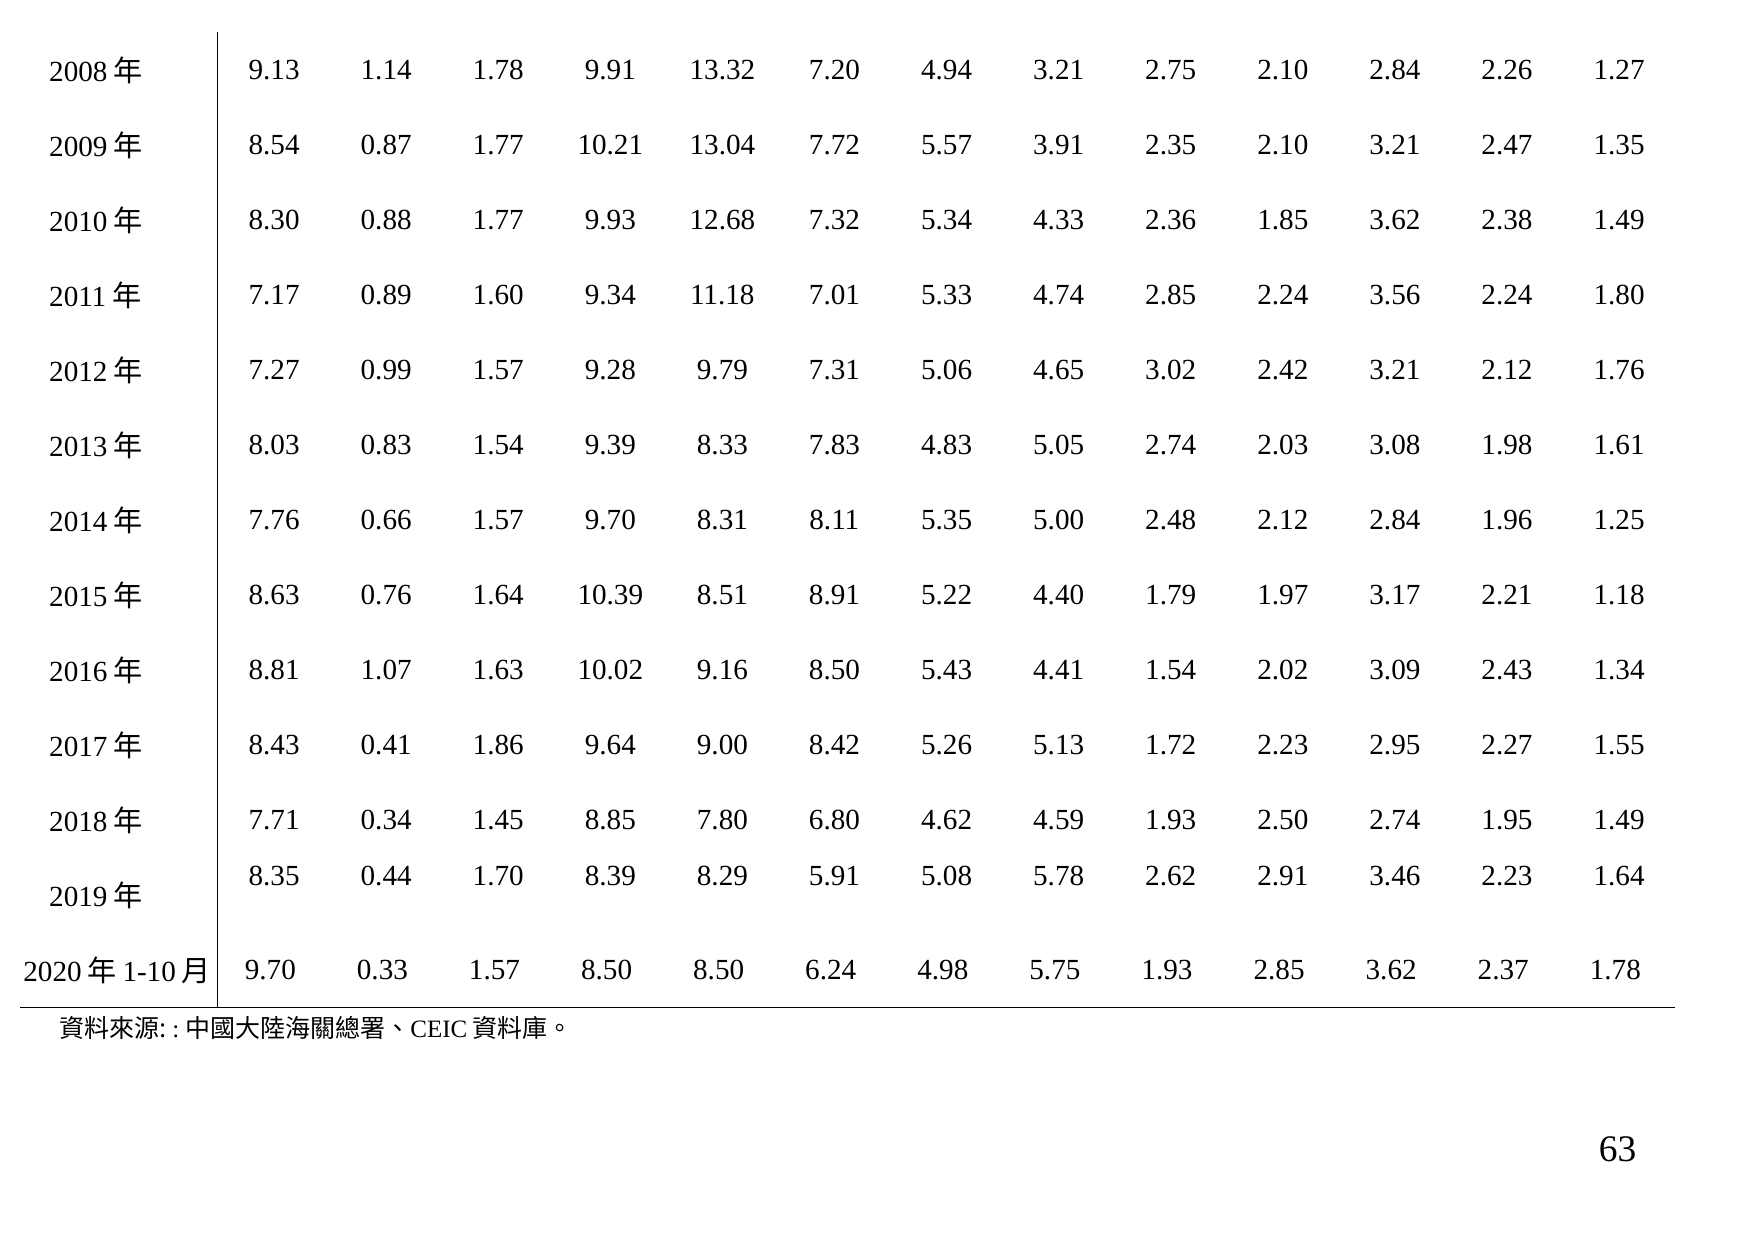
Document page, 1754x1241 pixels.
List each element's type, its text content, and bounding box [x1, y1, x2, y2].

table_cell 2.21 [1451, 557, 1563, 632]
table_cell 0.66 [330, 482, 442, 557]
table_cell 0.44 [330, 857, 442, 932]
table_cell 2.84 [1339, 482, 1451, 557]
table_cell 2016年 [20, 632, 217, 707]
table_cell 2.36 [1114, 182, 1226, 257]
table_cell 1.93 [1114, 932, 1226, 1007]
table_cell 1.27 [1563, 32, 1675, 107]
table_cell 10.02 [554, 632, 666, 707]
table_cell 1.14 [330, 32, 442, 107]
table_cell 5.34 [890, 182, 1002, 257]
table_cell 0.99 [330, 332, 442, 407]
table_cell 2.38 [1451, 182, 1563, 257]
table_cell 2.24 [1451, 257, 1563, 332]
table_cell 2013年 [20, 407, 217, 482]
table_cell 3.21 [1002, 32, 1114, 107]
table_cell 2.27 [1451, 707, 1563, 782]
table_cell 2.95 [1339, 707, 1451, 782]
text 資料來源: : 中國大陸海關總署、CEIC資料庫。 [59, 1008, 1636, 1045]
table_cell 8.42 [778, 707, 890, 782]
table_cell 8.85 [554, 782, 666, 857]
table_cell 3.91 [1002, 107, 1114, 182]
table_cell 2.03 [1226, 407, 1338, 482]
table_cell 8.81 [218, 632, 330, 707]
table_cell 2.12 [1451, 332, 1563, 407]
table_cell 2.10 [1226, 32, 1338, 107]
table_cell 7.76 [218, 482, 330, 557]
table_cell 0.87 [330, 107, 442, 182]
table_cell 2.10 [1226, 107, 1338, 182]
table_cell 5.22 [890, 557, 1002, 632]
table_cell 8.54 [218, 107, 330, 182]
table_cell 1.60 [442, 257, 554, 332]
table_cell 0.88 [330, 182, 442, 257]
table_cell 1.76 [1563, 332, 1675, 407]
table_cell 8.43 [218, 707, 330, 782]
table_cell 1.49 [1563, 182, 1675, 257]
table_cell 5.78 [1002, 857, 1114, 932]
table_cell 2010年 [20, 182, 217, 257]
table_cell 3.62 [1339, 932, 1451, 1007]
table_cell 4.65 [1002, 332, 1114, 407]
table_cell 3.02 [1114, 332, 1226, 407]
table_cell 9.91 [554, 32, 666, 107]
table_cell 2018年 [20, 782, 217, 857]
table_cell 1.57 [442, 482, 554, 557]
table_cell 8.50 [778, 632, 890, 707]
table_cell 8.03 [218, 407, 330, 482]
table_cell 7.01 [778, 257, 890, 332]
table_cell 2019年 [20, 857, 217, 932]
table_cell 1.96 [1451, 482, 1563, 557]
table_cell 1.95 [1451, 782, 1563, 857]
table_cell 2.26 [1451, 32, 1563, 107]
table_cell 1.64 [1563, 857, 1675, 932]
table_cell 1.49 [1563, 782, 1675, 857]
table_cell 2.74 [1114, 407, 1226, 482]
table_cell 1.80 [1563, 257, 1675, 332]
table_cell 10.39 [554, 557, 666, 632]
table_cell 1.78 [1563, 932, 1675, 1007]
table_cell 1.78 [442, 32, 554, 107]
table_cell 3.62 [1339, 182, 1451, 257]
table_cell 8.91 [778, 557, 890, 632]
table_cell 0.76 [330, 557, 442, 632]
table_cell 2.43 [1451, 632, 1563, 707]
table_cell 4.59 [1002, 782, 1114, 857]
table_cell 5.91 [778, 857, 890, 932]
table_cell 1.34 [1563, 632, 1675, 707]
table_cell 4.74 [1002, 257, 1114, 332]
table_cell 7.72 [778, 107, 890, 182]
table_cell 9.13 [218, 32, 330, 107]
table_cell 1.86 [442, 707, 554, 782]
table_cell 2008年 [20, 32, 217, 107]
table_cell 4.41 [1002, 632, 1114, 707]
table_cell 5.43 [890, 632, 1002, 707]
table_cell 2.91 [1226, 857, 1338, 932]
table_cell 2.35 [1114, 107, 1226, 182]
table_cell 2.74 [1339, 782, 1451, 857]
table_cell 9.16 [666, 632, 778, 707]
table_cell 3.09 [1339, 632, 1451, 707]
table_cell 1.77 [442, 182, 554, 257]
table_cell 4.40 [1002, 557, 1114, 632]
table_cell 3.46 [1339, 857, 1451, 932]
table_cell 2020年1-10月 [20, 932, 217, 1007]
table_cell 2.23 [1226, 707, 1338, 782]
table_cell 9.79 [666, 332, 778, 407]
table_cell 12.68 [666, 182, 778, 257]
table_cell 5.57 [890, 107, 1002, 182]
table_cell 8.39 [554, 857, 666, 932]
table_cell 5.06 [890, 332, 1002, 407]
table_cell 1.57 [442, 332, 554, 407]
table_cell 2015年 [20, 557, 217, 632]
table_cell 1.07 [330, 632, 442, 707]
table_cell 2.12 [1226, 482, 1338, 557]
table_cell 9.93 [554, 182, 666, 257]
table_cell 2.47 [1451, 107, 1563, 182]
table_cell 2009年 [20, 107, 217, 182]
table_cell 1.18 [1563, 557, 1675, 632]
table_cell 8.31 [666, 482, 778, 557]
table_cell 1.64 [442, 557, 554, 632]
table_cell 4.94 [890, 32, 1002, 107]
table_cell 5.33 [890, 257, 1002, 332]
table_cell 7.20 [778, 32, 890, 107]
table_cell 9.70 [218, 932, 330, 1007]
table_cell 1.93 [1114, 782, 1226, 857]
table_cell 1.85 [1226, 182, 1338, 257]
table_cell 2.84 [1339, 32, 1451, 107]
table_cell 2.24 [1226, 257, 1338, 332]
table_cell 9.64 [554, 707, 666, 782]
table_cell 0.89 [330, 257, 442, 332]
table_cell 1.79 [1114, 557, 1226, 632]
table_cell 5.08 [890, 857, 1002, 932]
table_cell 7.71 [218, 782, 330, 857]
table_cell 1.45 [442, 782, 554, 857]
table_cell 1.61 [1563, 407, 1675, 482]
table_cell 9.00 [666, 707, 778, 782]
table_cell 8.11 [778, 482, 890, 557]
table_cell 1.55 [1563, 707, 1675, 782]
table_cell 5.00 [1002, 482, 1114, 557]
table_cell 1.70 [442, 857, 554, 932]
table_cell 3.21 [1339, 107, 1451, 182]
table_cell 2.02 [1226, 632, 1338, 707]
table_cell 3.21 [1339, 332, 1451, 407]
table_cell 1.54 [1114, 632, 1226, 707]
table_cell 5.13 [1002, 707, 1114, 782]
table_cell 0.83 [330, 407, 442, 482]
table_cell 1.54 [442, 407, 554, 482]
table_cell 8.50 [554, 932, 666, 1007]
table_cell 9.70 [554, 482, 666, 557]
table_cell 7.83 [778, 407, 890, 482]
table_cell 0.33 [330, 932, 442, 1007]
table_cell 8.63 [218, 557, 330, 632]
table_cell 2.37 [1451, 932, 1563, 1007]
table_cell 7.27 [218, 332, 330, 407]
table_cell 2.85 [1114, 257, 1226, 332]
table_cell 1.63 [442, 632, 554, 707]
table_cell 4.62 [890, 782, 1002, 857]
table_cell 1.72 [1114, 707, 1226, 782]
table_cell 6.24 [778, 932, 890, 1007]
table_cell 8.35 [218, 857, 330, 932]
table_cell 2.50 [1226, 782, 1338, 857]
table_cell 9.34 [554, 257, 666, 332]
table_cell 2.75 [1114, 32, 1226, 107]
table_cell 9.39 [554, 407, 666, 482]
table_cell 4.33 [1002, 182, 1114, 257]
table_cell 2.42 [1226, 332, 1338, 407]
table_cell 11.18 [666, 257, 778, 332]
table_cell 1.97 [1226, 557, 1338, 632]
table_cell 5.75 [1002, 932, 1114, 1007]
table_cell 7.17 [218, 257, 330, 332]
table_cell 8.29 [666, 857, 778, 932]
table_cell 5.26 [890, 707, 1002, 782]
table_cell 7.32 [778, 182, 890, 257]
table_cell 3.17 [1339, 557, 1451, 632]
table_cell 2.62 [1114, 857, 1226, 932]
table_cell 4.98 [890, 932, 1002, 1007]
table_cell 4.83 [890, 407, 1002, 482]
table_cell 13.04 [666, 107, 778, 182]
table_cell 7.80 [666, 782, 778, 857]
table_cell 0.34 [330, 782, 442, 857]
table_cell 2012年 [20, 332, 217, 407]
table_cell 7.31 [778, 332, 890, 407]
table_cell 2017年 [20, 707, 217, 782]
table_cell 8.30 [218, 182, 330, 257]
table_cell 1.57 [442, 932, 554, 1007]
table_cell 1.25 [1563, 482, 1675, 557]
table_cell 3.56 [1339, 257, 1451, 332]
table_cell 10.21 [554, 107, 666, 182]
table_cell 3.08 [1339, 407, 1451, 482]
table_cell 2.85 [1226, 932, 1338, 1007]
table_cell 6.80 [778, 782, 890, 857]
table_cell 2.48 [1114, 482, 1226, 557]
table_cell 5.35 [890, 482, 1002, 557]
table_cell 2011年 [20, 257, 217, 332]
table_cell 8.51 [666, 557, 778, 632]
table_cell 8.33 [666, 407, 778, 482]
table_cell 9.28 [554, 332, 666, 407]
table_cell 1.98 [1451, 407, 1563, 482]
table_cell 2.23 [1451, 857, 1563, 932]
table_cell 1.35 [1563, 107, 1675, 182]
table_cell 8.50 [666, 932, 778, 1007]
table_cell 0.41 [330, 707, 442, 782]
table_cell 1.77 [442, 107, 554, 182]
table_cell 2014年 [20, 482, 217, 557]
table_cell 5.05 [1002, 407, 1114, 482]
table_cell 13.32 [666, 32, 778, 107]
